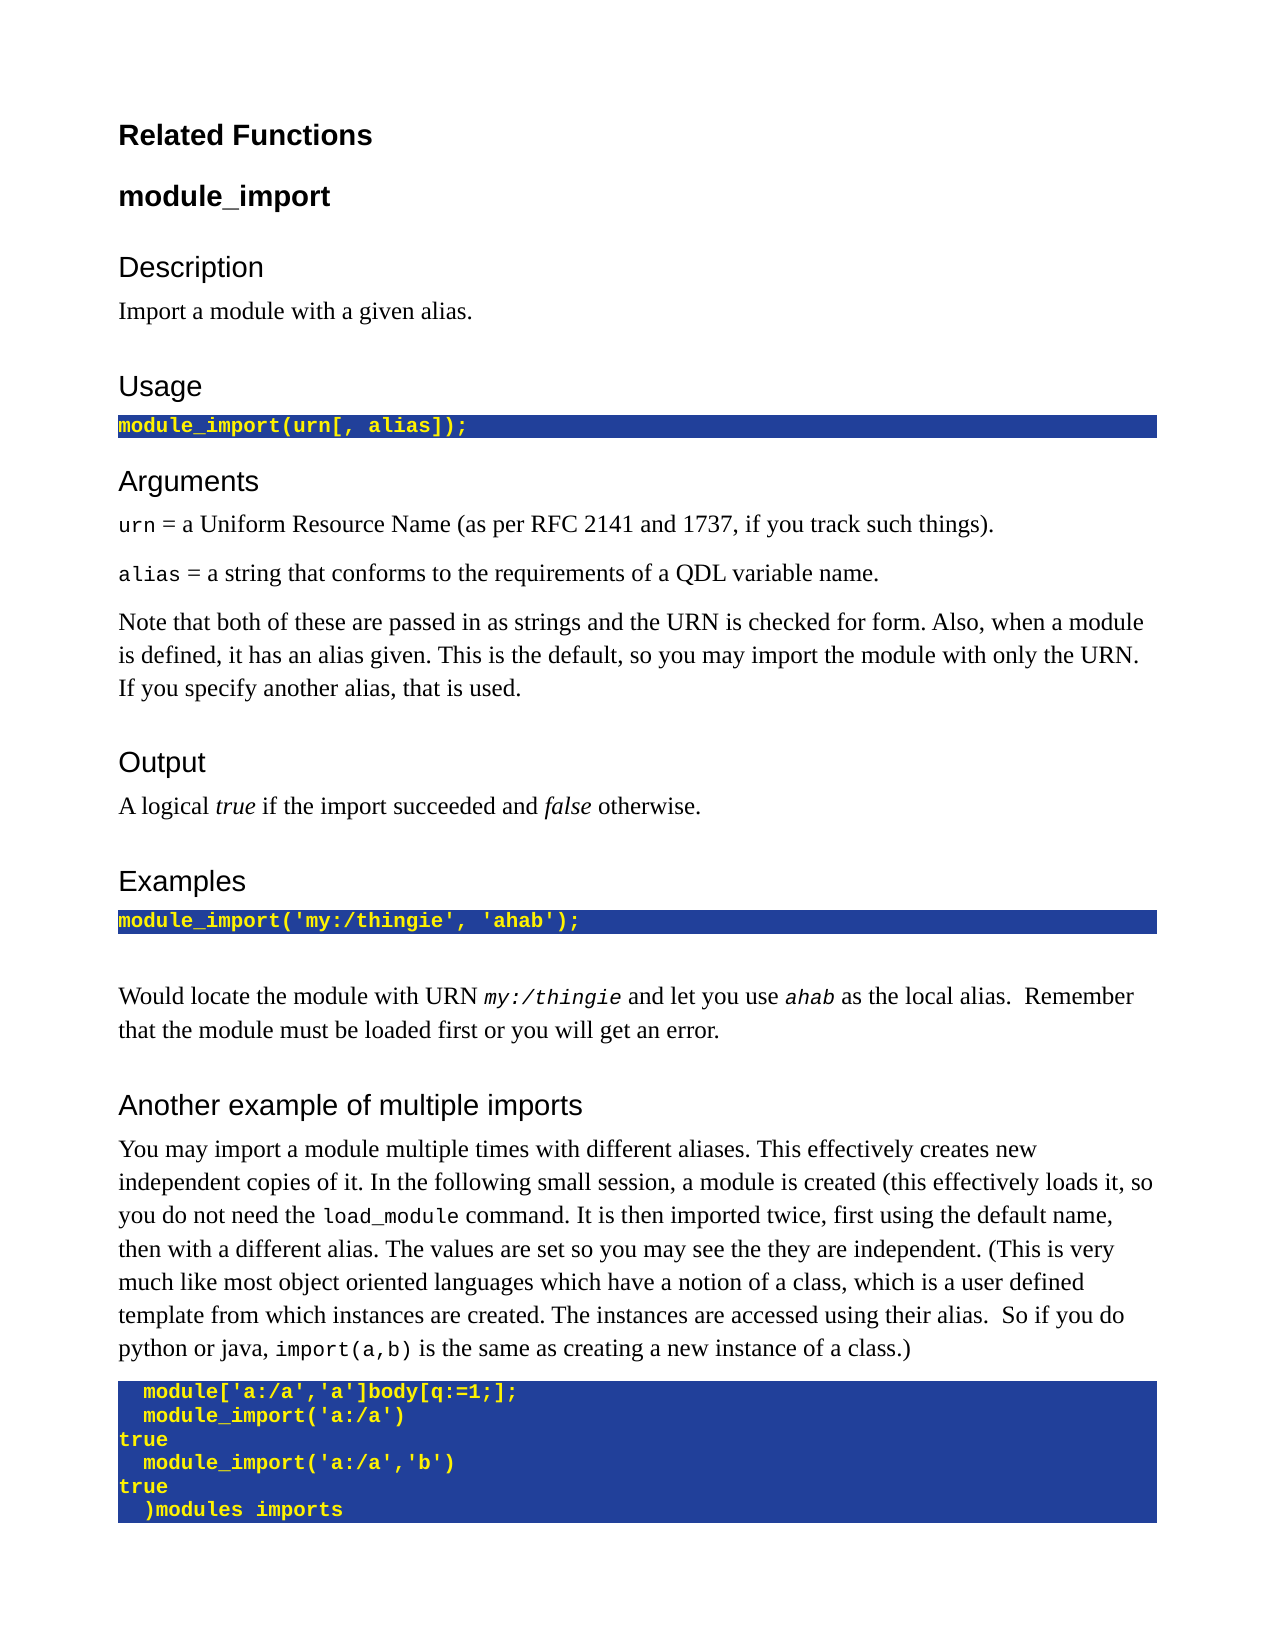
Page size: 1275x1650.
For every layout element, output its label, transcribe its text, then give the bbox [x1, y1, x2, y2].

text module['a:/a','a']body[q:=1;]; [118, 1381, 1157, 1405]
text Import a module with a given alias. [118, 296, 1157, 325]
subtitle Arguments [118, 463, 1157, 497]
subtitle Another example of multiple imports [118, 1088, 1157, 1121]
subtitle Output [118, 745, 1157, 779]
text true [118, 1476, 1157, 1499]
text Note that both of these are passed in as strings and the URN is checked for form. Also, when a module is defined, it has an alias given. This is the default, so you may import the module with only the URN. If you specify another alias, that is used. [118, 607, 1157, 701]
text true [118, 1428, 1157, 1452]
subtitle Usage [118, 369, 1157, 402]
text Would locate the module with URN my:/thingie and let you use ahab as the local alias. Remember that the module must be loaded first or you will get an error. [118, 981, 1157, 1044]
text module_import('a:/a') [118, 1405, 1157, 1428]
text module_import('my:/thingie', 'ahab'); [118, 910, 1157, 934]
text module_import('a:/a','b') [118, 1452, 1157, 1476]
subtitle module_import [118, 179, 1157, 213]
subtitle Examples [118, 864, 1157, 897]
text You may import a module multiple times with different aliases. This effectively creates new independent copies of it. In the following small session, a module is created (this effectively loads it, so you do not need the load_module command. It is then imported twice, first using the default name, then with a different alias. The values are set so you may see the they are independent. (This is very much like most object oriented languages which have a notion of a class, which is a user defined template from which instances are created. The instances are accessed using their alias. So if you do python or java, import(a,b) is the same as creating a new instance of a class.) [118, 1134, 1157, 1362]
text module_import(urn[, alias]); [118, 415, 1157, 438]
subtitle Description [118, 250, 1157, 284]
text alias = a string that conforms to the requirements of a QDL variable name. [118, 558, 1157, 588]
subtitle Related Functions [118, 118, 1157, 152]
text A logical true if the import succeeded and false otherwise. [118, 791, 1157, 820]
text )modules imports [118, 1499, 1157, 1523]
text urn = a Uniform Resource Name (as per RFC 2141 and 1737, if you track such things). [118, 509, 1157, 539]
